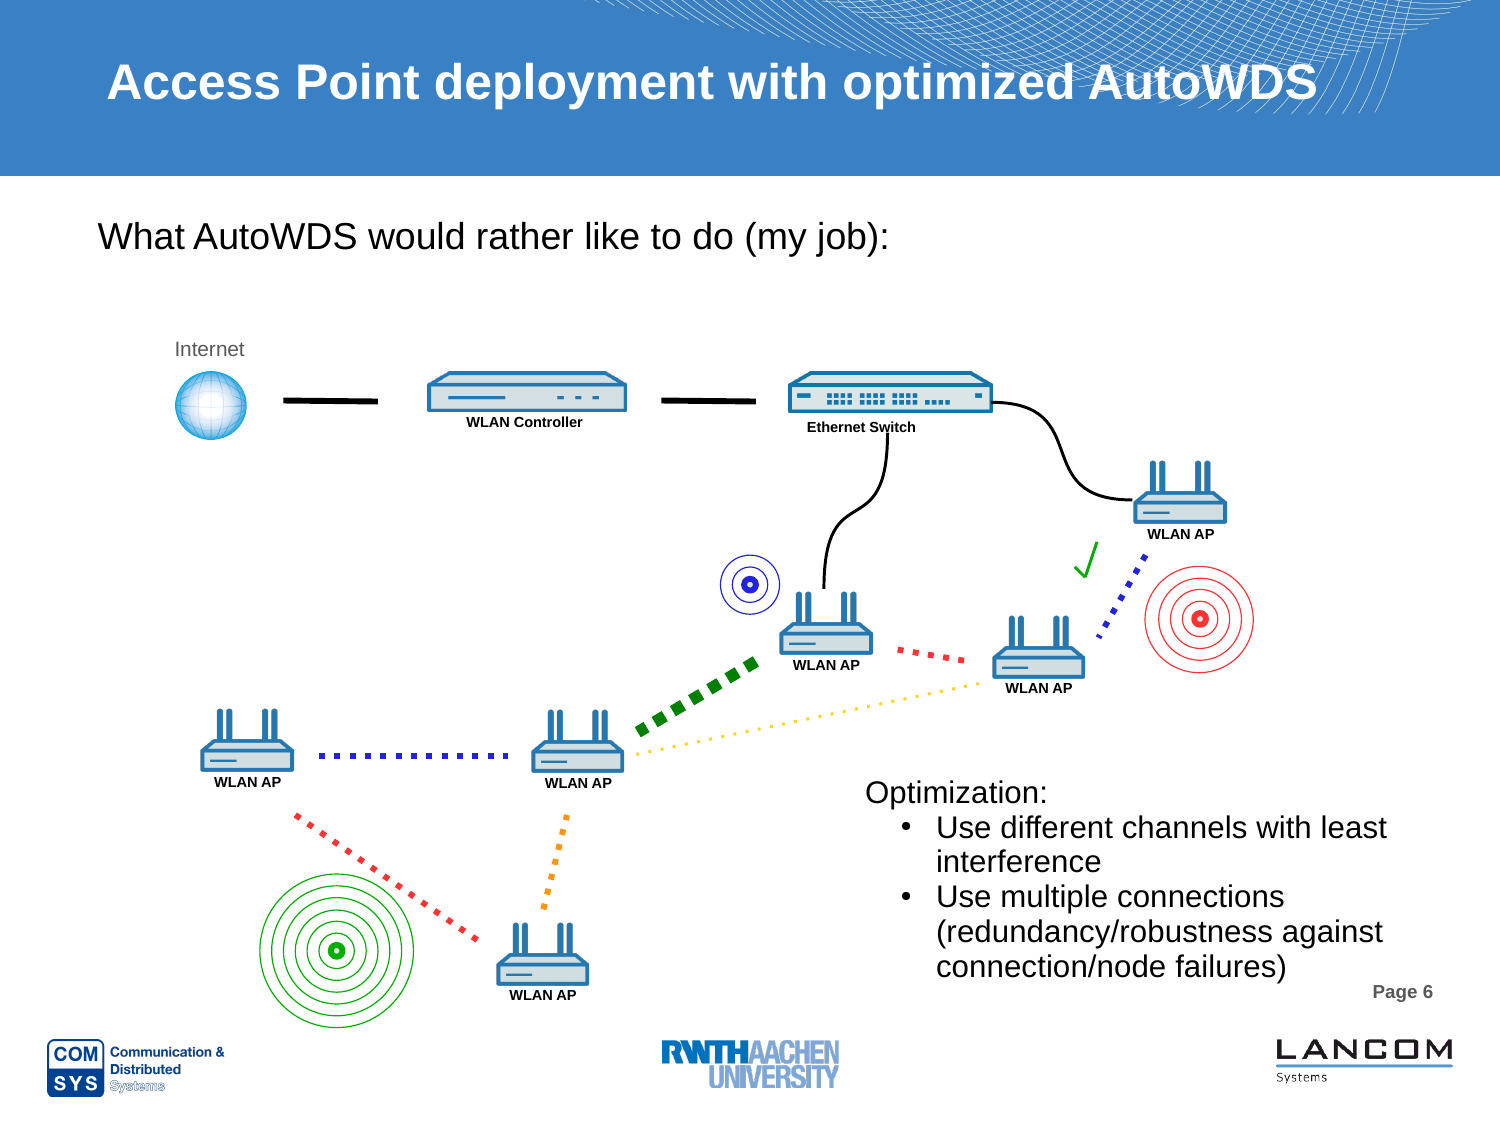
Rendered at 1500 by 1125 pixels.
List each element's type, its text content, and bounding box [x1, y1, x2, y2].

picture [175, 371, 249, 441]
picture [992, 615, 1087, 681]
text_box [744, 578, 756, 591]
text_box WLAN AP [544, 773, 613, 792]
text_box Ethernet Switch [806, 417, 917, 436]
text_box WLAN AP [1147, 524, 1215, 543]
picture [496, 922, 591, 988]
picture [788, 371, 993, 413]
text_box Optimization: Use different channels with least interference Use multiple connections (redundancy/robustness against connection/node failures) [850, 767, 1430, 991]
picture [531, 709, 626, 775]
text_box WLAN AP [214, 772, 282, 791]
picture [427, 371, 627, 412]
text_box Internet [159, 330, 260, 369]
text_box [330, 944, 343, 957]
text_box WLAN AP [1005, 679, 1073, 697]
text_box WLAN AP [509, 986, 577, 1004]
picture [0, 0, 1500, 176]
title Access Point deployment with optimized AutoWDS [106, 35, 1371, 110]
picture [200, 708, 296, 774]
picture [779, 591, 875, 657]
picture [1133, 460, 1229, 526]
text_box [1194, 612, 1207, 625]
text_box WLAN AP [792, 655, 861, 674]
picture [1275, 1039, 1453, 1084]
text_box WLAN Controller [466, 413, 584, 431]
text_box What AutoWDS would rather like to do (my job): [82, 208, 1359, 266]
